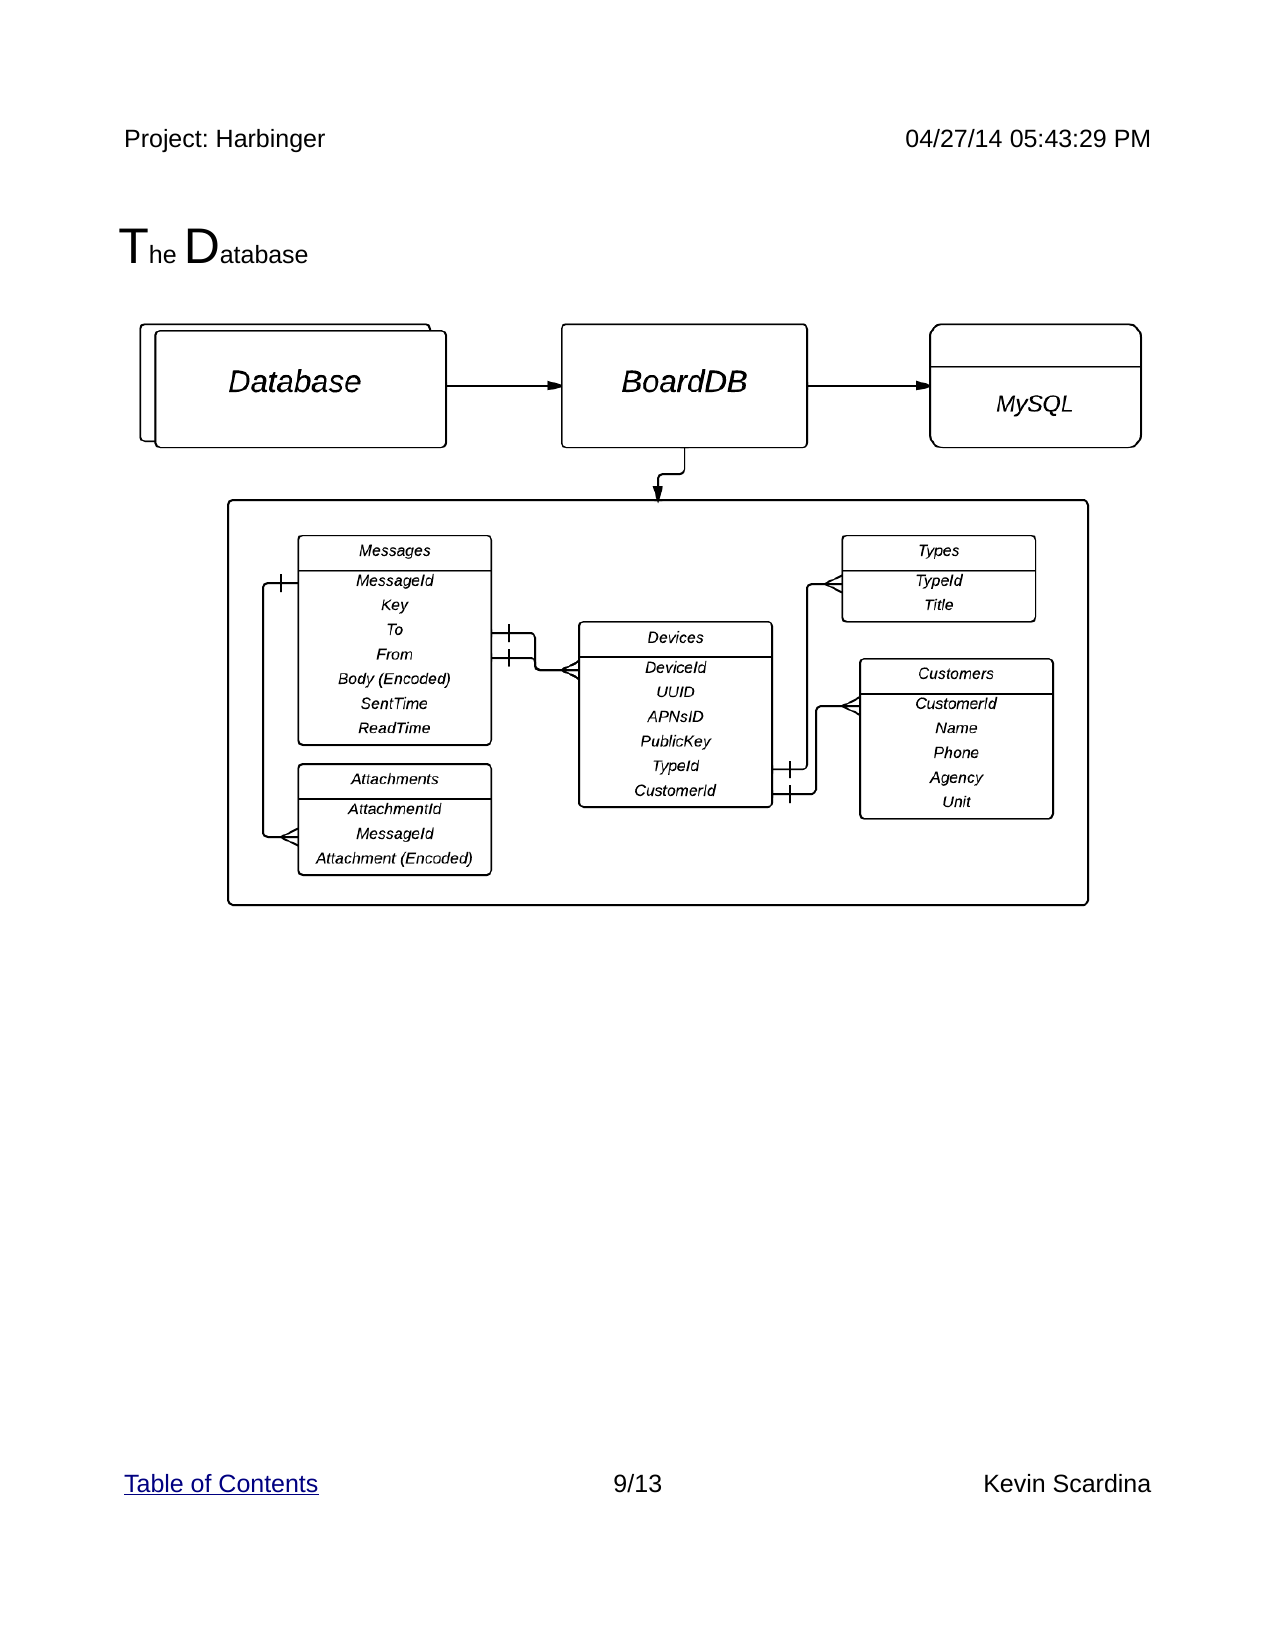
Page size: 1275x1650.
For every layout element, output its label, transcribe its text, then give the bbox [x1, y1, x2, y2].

picture [118, 302, 1157, 922]
text The Database [118, 217, 1157, 274]
